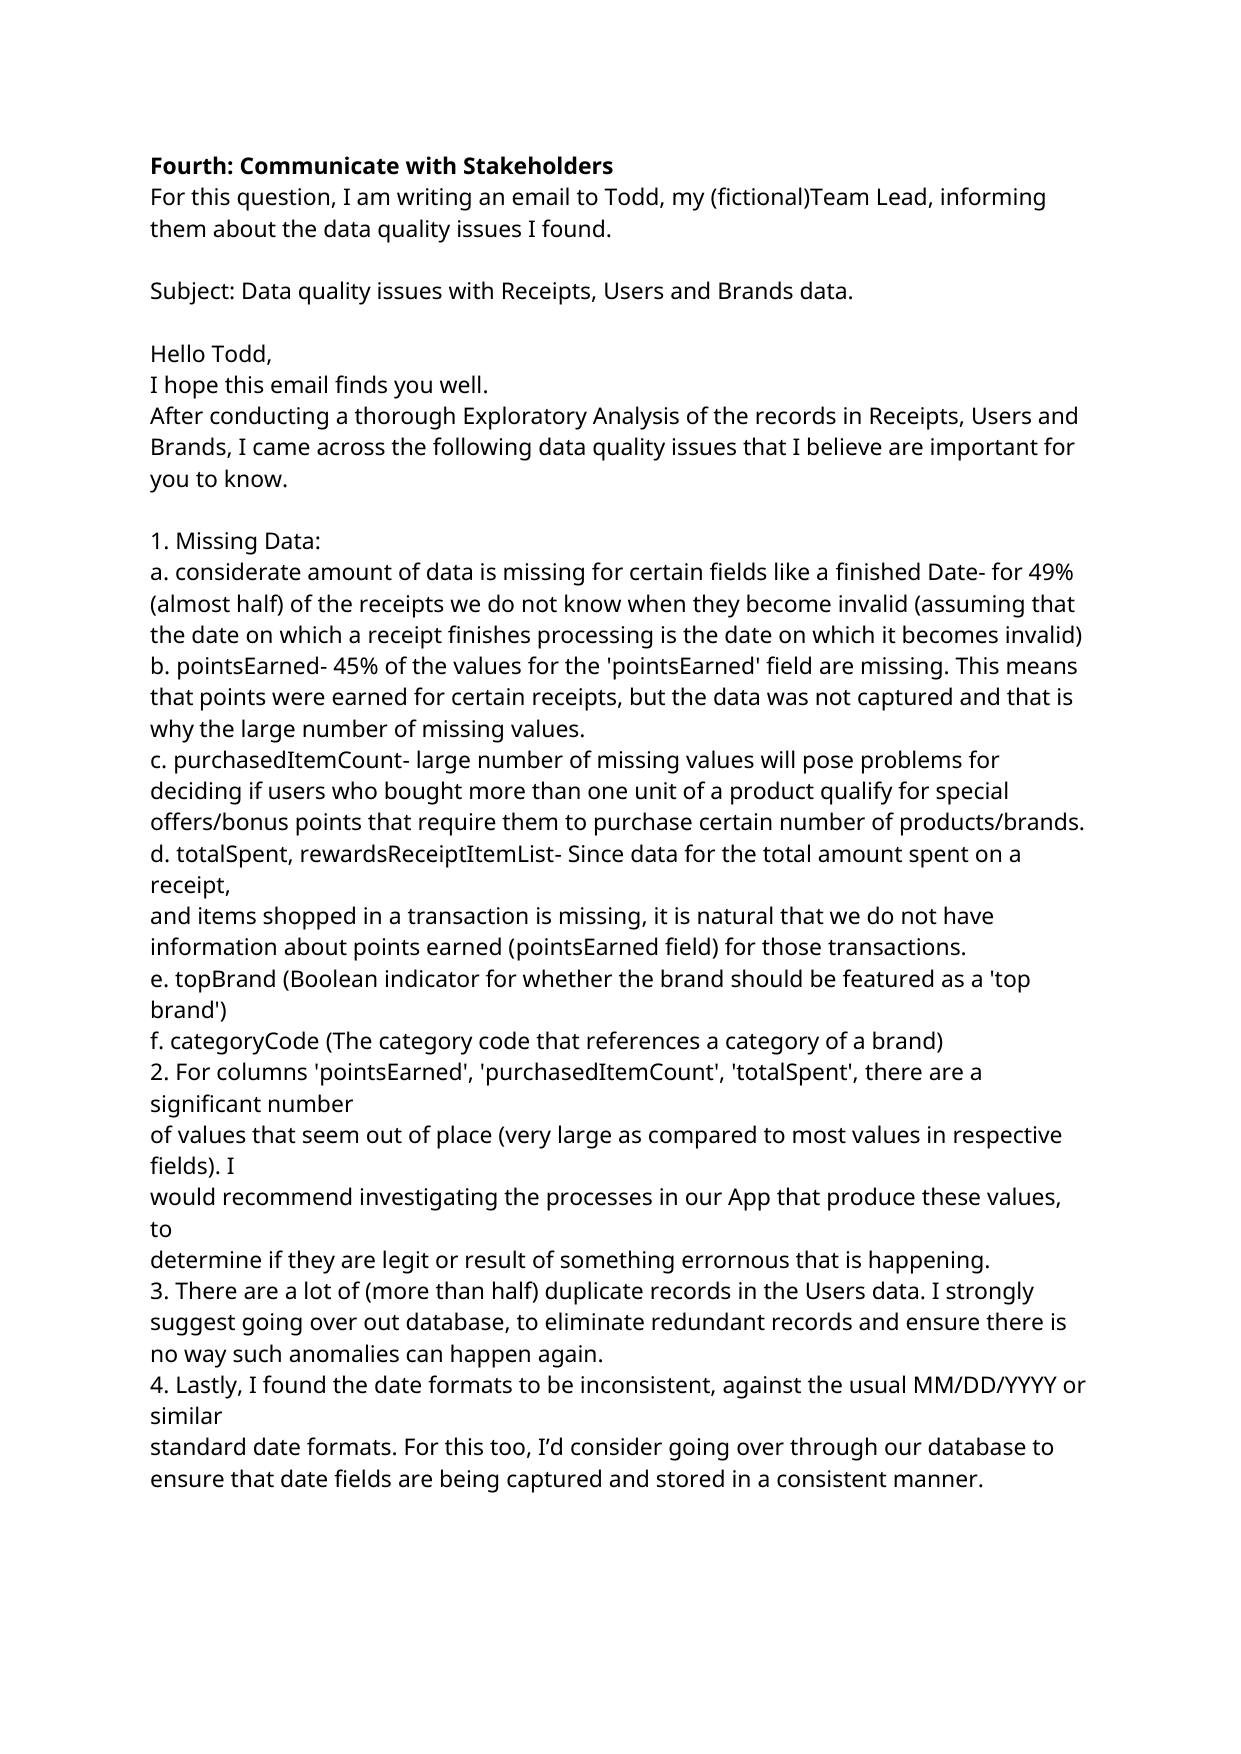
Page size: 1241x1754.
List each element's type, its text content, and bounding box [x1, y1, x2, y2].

text standard date formats. For this too, I’d consider going over through our database to ensure that date fields are being captured and stored in a consistent manner. [150, 1431, 1090, 1494]
text Fourth: Communicate with Stakeholders [150, 150, 1090, 181]
text 4. Lastly, I found the date formats to be inconsistent, against the usual MM/DD/YYYY or similar [150, 1369, 1090, 1431]
text b. pointsEarned- 45% of the values for the 'pointsEarned' field are missing. This means that points were earned for certain receipts, but the data was not captured and that is why the large number of missing values. [150, 650, 1090, 744]
text and items shopped in a transaction is missing, it is natural that we do not have information about points earned (pointsEarned field) for those transactions. [150, 900, 1090, 962]
text 1. Missing Data: [150, 525, 1090, 556]
text After conducting a thorough Exploratory Analysis of the records in Receipts, Users and Brands, I came across the following data quality issues that I believe are important for you to know. [150, 400, 1090, 494]
text f. categoryCode (The category code that references a category of a brand) [150, 1025, 1090, 1056]
text For this question, I am writing an email to Todd, my (fictional)Team Lead, informing them about the data quality issues I found. [150, 181, 1090, 244]
text Hello Todd, [150, 337, 1090, 369]
text c. purchasedItemCount- large number of missing values will pose problems for deciding if users who bought more than one unit of a product qualify for special offers/bonus points that require them to purchase certain number of products/brands. [150, 744, 1090, 837]
text 3. There are a lot of (more than half) duplicate records in the Users data. I strongly suggest going over out database, to eliminate redundant records and ensure there is no way such anomalies can happen again. [150, 1275, 1090, 1369]
text of values that seem out of place (very large as compared to most values in respective fields). I [150, 1119, 1090, 1181]
text 2. For columns 'pointsEarned', 'purchasedItemCount', 'totalSpent', there are a significant number [150, 1056, 1090, 1119]
text a. considerate amount of data is missing for certain fields like a finished Date- for 49% (almost half) of the receipts we do not know when they become invalid (assuming that the date on which a receipt finishes processing is the date on which it becomes invalid) [150, 556, 1090, 650]
text Subject: Data quality issues with Receipts, Users and Brands data. [150, 275, 1090, 306]
text e. topBrand (Boolean indicator for whether the brand should be featured as a 'top brand') [150, 962, 1090, 1025]
text would recommend investigating the processes in our App that produce these values, to [150, 1181, 1090, 1244]
text I hope this email finds you well. [150, 369, 1090, 400]
text d. totalSpent, rewardsReceiptItemList- Since data for the total amount spent on a receipt, [150, 837, 1090, 900]
text determine if they are legit or result of something errornous that is happening. [150, 1244, 1090, 1275]
